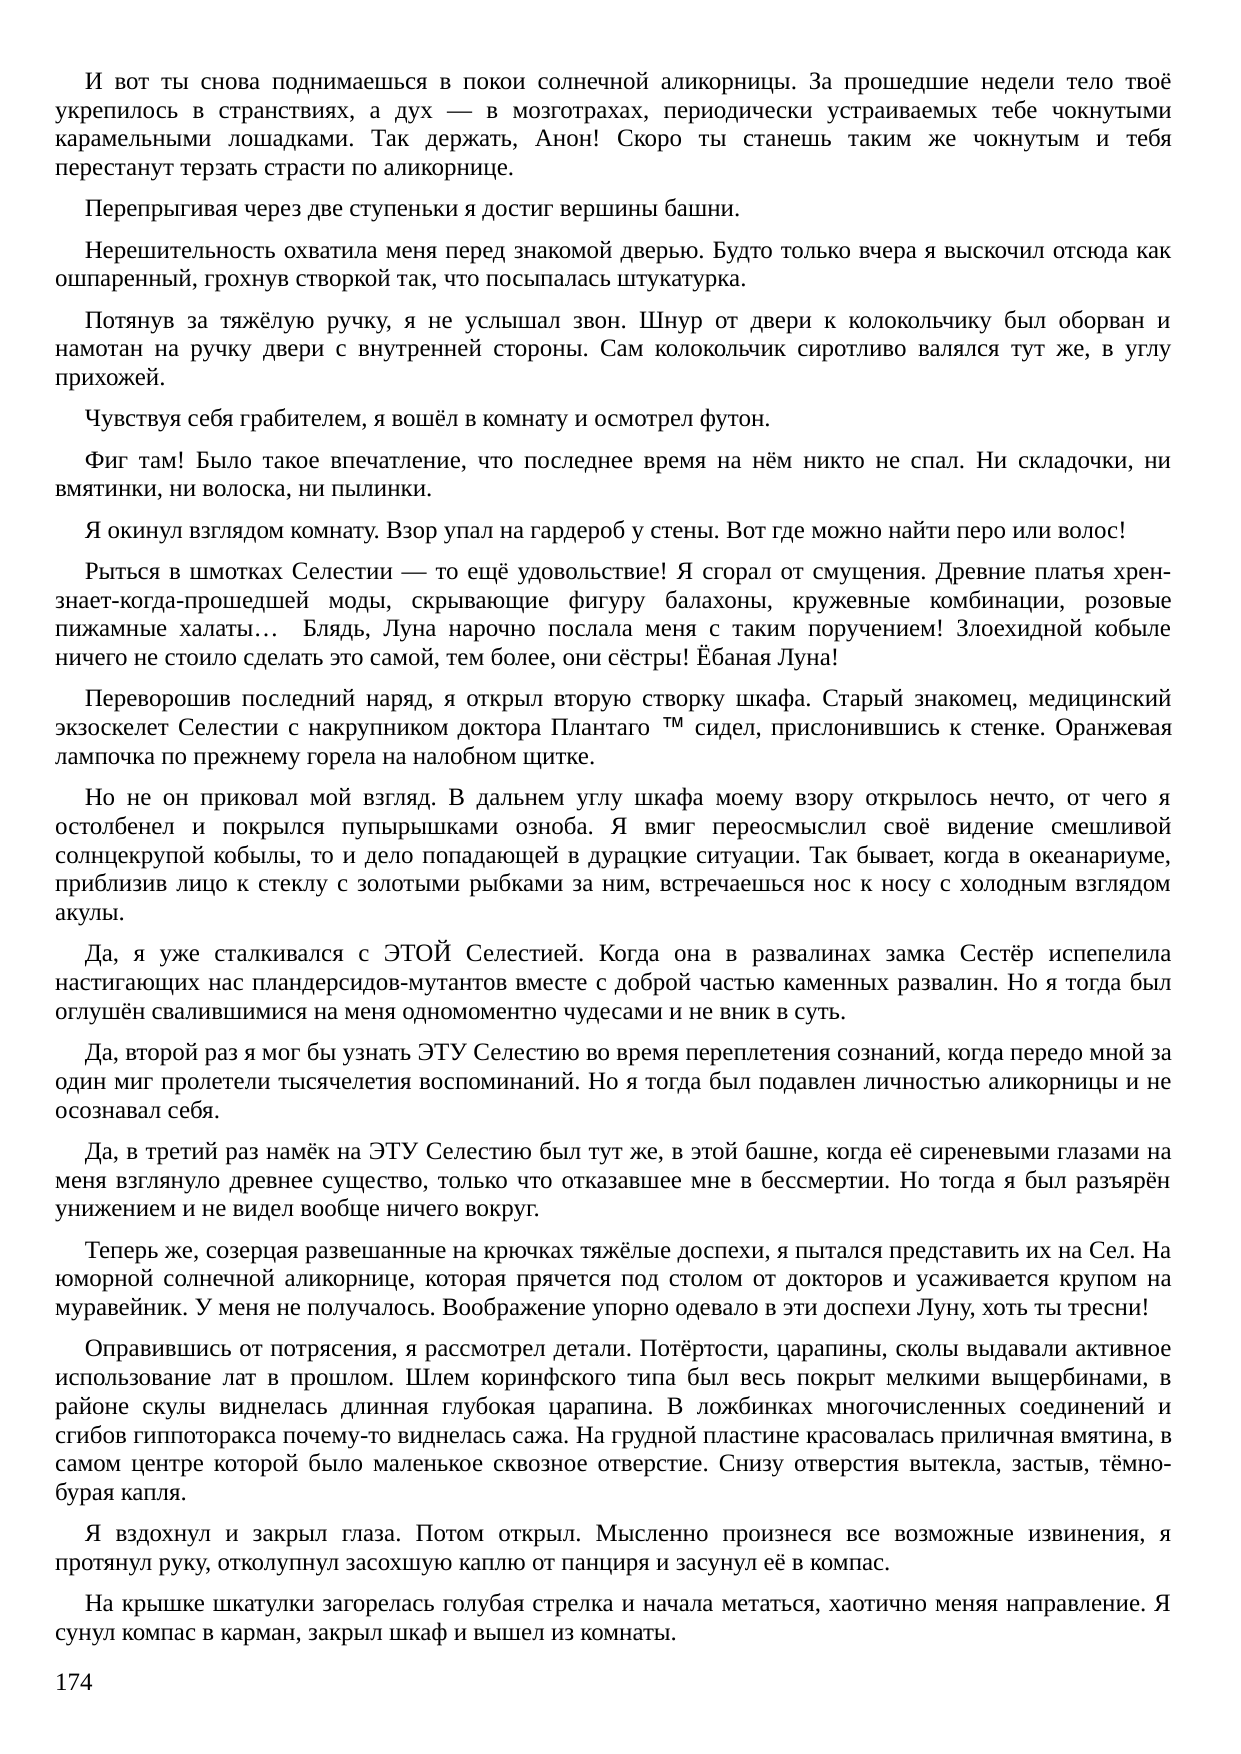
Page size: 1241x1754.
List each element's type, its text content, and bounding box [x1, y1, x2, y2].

text Переворошив последний наряд, я открыл вторую створку шкафа. Старый знакомец, медицинский экзоскелет Селестии с накрупником доктора Плантаго  сидел, прислонившись к стенке. Оранжевая лампочка по прежнему горела на налобном щитке. [55, 683, 1173, 770]
text И вот ты снова поднимаешься в покои солнечной аликорницы. За прошедшие недели тело твоё укрепилось в странствиях, а дух — в мозготрахах, периодически устраиваемых тебе чокнутыми карамельными лошадками. Так держать, Анон! Скоро ты станешь таким же чокнутым и тебя перестанут терзать страсти по аликорнице. [55, 66, 1173, 181]
text Фиг там! Было такое впечатление, что последнее время на нём никто не спал. Ни складочки, ни вмятинки, ни волоска, ни пылинки. [55, 445, 1173, 502]
text Чувствуя себя грабителем, я вошёл в комнату и осмотрел футон. [55, 403, 1173, 432]
text Да, второй раз я мог бы узнать ЭТУ Селестию во время переплетения сознаний, когда передо мной за один миг пролетели тысячелетия воспоминаний. Но я тогда был подавлен личностью аликорницы и не осознавал себя. [55, 1037, 1173, 1123]
text Но не он приковал мой взгляд. В дальнем углу шкафа моему взору открылось нечто, от чего я остолбенел и покрылся пупырышками озноба. Я вмиг переосмыслил своё видение смешливой солнцекрупой кобылы, то и дело попадающей в дурацкие ситуации. Так бывает, когда в океанариуме, приблизив лицо к стеклу с золотыми рыбками за ним, встречаешься нос к носу с холодным взглядом акулы. [55, 782, 1173, 926]
text Теперь же, созерцая развешанные на крючках тяжёлые доспехи, я пытался представить их на Сел. На юморной солнечной аликорнице, которая прячется под столом от докторов и усаживается крупом на муравейник. У меня не получалось. Воображение упорно одевало в эти доспехи Луну, хоть ты тресни! [55, 1235, 1173, 1321]
text Оправившись от потрясения, я рассмотрел детали. Потёртости, царапины, сколы выдавали активное использование лат в прошлом. Шлем коринфского типа был весь покрыт мелкими выщербинами, в районе скулы виднелась длинная глубокая царапина. В ложбинках многочисленных соединений и сгибов гиппоторакса почему-то виднелась сажа. На грудной пластине красовалась приличная вмятина, в самом центре которой было маленькое сквозное отверстие. Снизу отверстия вытекла, застыв, тёмно-бурая капля. [55, 1333, 1173, 1506]
text Да, в третий раз намёк на ЭТУ Селестию был тут же, в этой башне, когда её сиреневыми глазами на меня взглянуло древнее существо, только что отказавшее мне в бессмертии. Но тогда я был разъярён унижением и не видел вообще ничего вокруг. [55, 1136, 1173, 1222]
text Я окинул взглядом комнату. Взор упал на гардероб у стены. Вот где можно найти перо или волос! [55, 515, 1173, 543]
text Рыться в шмотках Селестии — то ещё удовольствие! Я сгорал от смущения. Древние платья хрен-знает-когда-прошедшей моды, скрывающие фигуру балахоны, кружевные комбинации, розовые пижамные халаты… Блядь, Луна нарочно послала меня с таким поручением! Злоехидной кобыле ничего не стоило сделать это самой, тем более, они сёстры! Ёбаная Луна! [55, 556, 1173, 671]
text Нерешительность охватила меня перед знакомой дверью. Будто только вчера я выскочил отсюда как ошпаренный, грохнув створкой так, что посыпалась штукатурка. [55, 235, 1173, 292]
text На крышке шкатулки загорелась голубая стрелка и начала метаться, хаотично меняя направление. Я сунул компас в карман, закрыл шкаф и вышел из комнаты. [55, 1588, 1173, 1646]
text Я вздохнул и закрыл глаза. Потом открыл. Мысленно произнеся все возможные извинения, я протянул руку, отколупнул засохшую каплю от панциря и засунул её в компас. [55, 1518, 1173, 1576]
text Да, я уже сталкивался с ЭТОЙ Селестией. Когда она в развалинах замка Сестёр испепелила настигающих нас пландерсидов-мутантов вместе с доброй частью каменных развалин. Но я тогда был оглушён свалившимися на меня одномоментно чудесами и не вник в суть. [55, 938, 1173, 1025]
text Перепрыгивая через две ступеньки я достиг вершины башни. [55, 193, 1173, 222]
text Потянув за тяжёлую ручку, я не услышал звон. Шнур от двери к колокольчику был оборван и намотан на ручку двери с внутренней стороны. Сам колокольчик сиротливо валялся тут же, в углу прихожей. [55, 305, 1173, 391]
